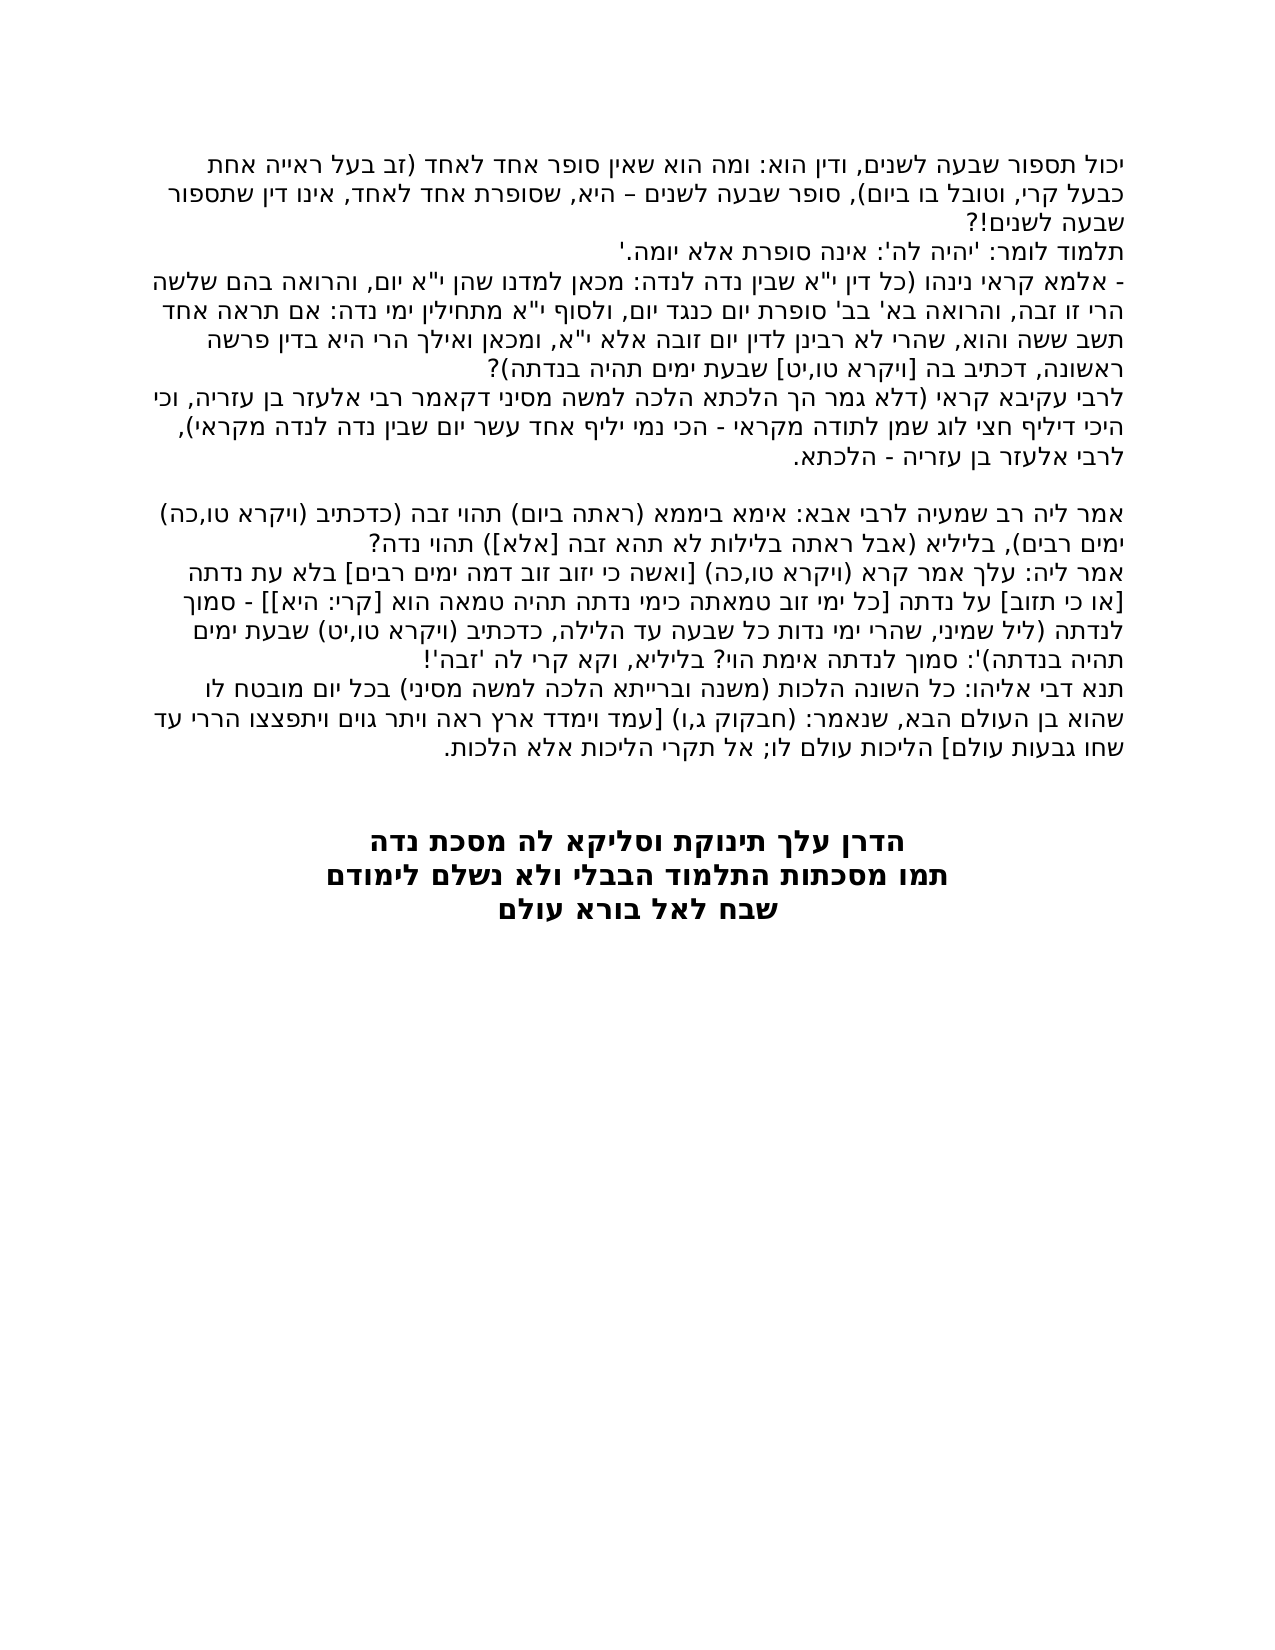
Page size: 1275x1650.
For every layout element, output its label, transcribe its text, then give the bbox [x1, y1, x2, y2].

text שבח לאל בורא עולם [150, 892, 1125, 926]
text יכול תספור שבעה לשנים, ודין הוא: ומה הוא שאין סופר אחד לאחד (זב בעל ראייה אחת כבעל קרי, וטובל בו ביום), סופר שבעה לשנים – היא, שסופרת אחד לאחד, אינו דין שתספור שבעה לשנים!? [150, 150, 1125, 237]
text לרבי עקיבא קראי (דלא גמר הך הלכתא הלכה למשה מסיני דקאמר רבי אלעזר בן עזריה, וכי היכי דיליף חצי לוג שמן לתודה מקראי - הכי נמי יליף אחד עשר יום שבין נדה לנדה מקראי), לרבי אלעזר בן עזריה - הלכתא. [150, 383, 1125, 471]
text אמר ליה רב שמעיה לרבי אבא: אימא ביממא (ראתה ביום) תהוי זבה (כדכתיב (ויקרא טו,כה) ימים רבים), בליליא (אבל ראתה בלילות לא תהא זבה [אלא]) תהוי נדה? [150, 499, 1125, 558]
text תנא דבי אליהו: כל השונה הלכות (משנה וברייתא הלכה למשה מסיני) בכל יום מובטח לו שהוא בן העולם הבא, שנאמר: (חבקוק ג,ו) [עמד וימדד ארץ ראה ויתר גוים ויתפצצו הררי עד שחו גבעות עולם] הליכות עולם לו; אל תקרי הליכות אלא הלכות. [150, 674, 1125, 762]
text תמו מסכתות התלמוד הבבלי ולא נשלם לימודם [150, 858, 1125, 892]
text הדרן עלך תינוקת וסליקא לה מסכת נדה [150, 824, 1125, 858]
text תלמוד לומר: 'יהיה לה': אינה סופרת אלא יומה.' [150, 237, 1125, 267]
text - אלמא קראי נינהו (כל דין י"א שבין נדה לנדה: מכאן למדנו שהן י"א יום, והרואה בהם שלשה הרי זו זבה, והרואה בא' בב' סופרת יום כנגד יום, ולסוף י"א מתחילין ימי נדה: אם תראה אחד תשב ששה והוא, שהרי לא רבינן לדין יום זובה אלא י"א, ומכאן ואילך הרי היא בדין פרשה ראשונה, דכתיב בה [ויקרא טו,יט] שבעת ימים תהיה בנדתה)? [150, 267, 1125, 383]
text אמר ליה: עלך אמר קרא (ויקרא טו,כה) [ואשה כי יזוב זוב דמה ימים רבים] בלא עת נדתה [או כי תזוב] על נדתה [כל ימי זוב טמאתה כימי נדתה תהיה טמאה הוא [קרי: היא]] - סמוך לנדתה (ליל שמיני, שהרי ימי נדות כל שבעה עד הלילה, כדכתיב (ויקרא טו,יט) שבעת ימים תהיה בנדתה)': סמוך לנדתה אימת הוי? בליליא, וקא קרי לה 'זבה'! [150, 558, 1125, 674]
